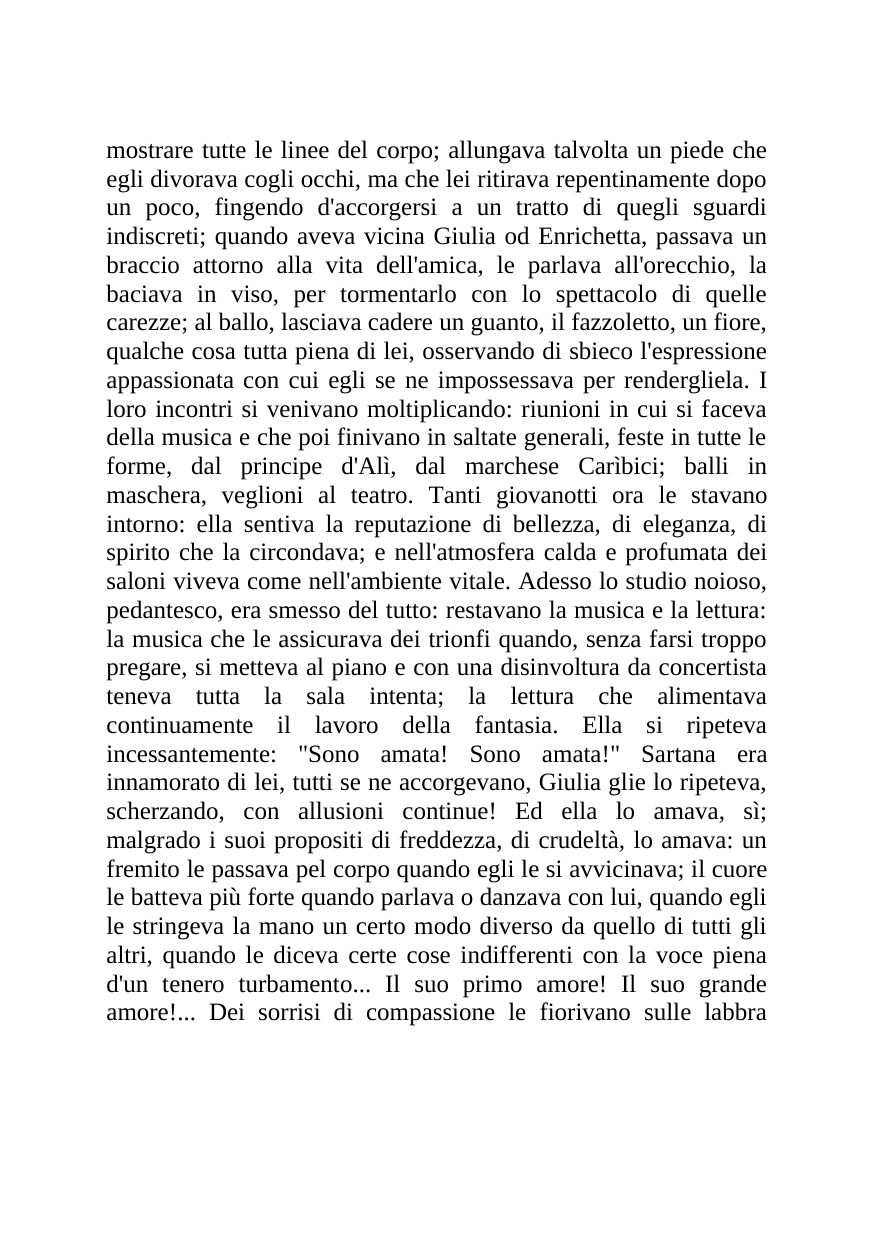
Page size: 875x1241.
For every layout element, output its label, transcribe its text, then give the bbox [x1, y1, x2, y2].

text mostrare tutte le linee del corpo; allungava talvolta un piede che egli divorava cogli occhi, ma che lei ritirava repentinamente dopo un poco, fingendo d'accorgersi a un tratto di quegli sguardi indiscreti; quando aveva vicina Giulia od Enrichetta, passava un braccio attorno alla vita dell'amica, le parlava all'orecchio, la baciava in viso, per tormentarlo con lo spettacolo di quelle carezze; al ballo, lasciava cadere un guanto, il fazzoletto, un fiore, qualche cosa tutta piena di lei, osservando di sbieco l'espressione appassionata con cui egli se ne impossessava per rendergliela. I loro incontri si venivano moltiplicando: riunioni in cui si faceva della musica e che poi finivano in saltate generali, feste in tutte le forme, dal principe d'Alì, dal marchese Carìbici; balli in maschera, veglioni al teatro. Tanti giovanotti ora le stavano intorno: ella sentiva la reputazione di bellezza, di eleganza, di spirito che la circondava; e nell'atmosfera calda e profumata dei saloni viveva come nell'ambiente vitale. Adesso lo studio noioso, pedantesco, era smesso del tutto: restavano la musica e la lettura: la musica che le assicurava dei trionfi quando, senza farsi troppo pregare, si metteva al piano e con una disinvoltura da concertista teneva tutta la sala intenta; la lettura che alimentava continuamente il lavoro della fantasia. Ella si ripeteva incessantemente: "Sono amata! Sono amata!" Sartana era innamorato di lei, tutti se ne accorgevano, Giulia glie lo ripeteva, scherzando, con allusioni continue! Ed ella lo amava, sì; malgrado i suoi propositi di freddezza, di crudeltà, lo amava: un fremito le passava pel corpo quando egli le si avvicinava; il cuore le batteva più forte quando parlava o danzava con lui, quando egli le stringeva la mano un certo modo diverso da quello di tutti gli altri, quando le diceva certe cose indifferenti con la voce piena d'un tenero turbamento... Il suo primo amore! Il suo grande amore!... Dei sorrisi di compassione le fiorivano sulle labbra [106, 135, 768, 1026]
